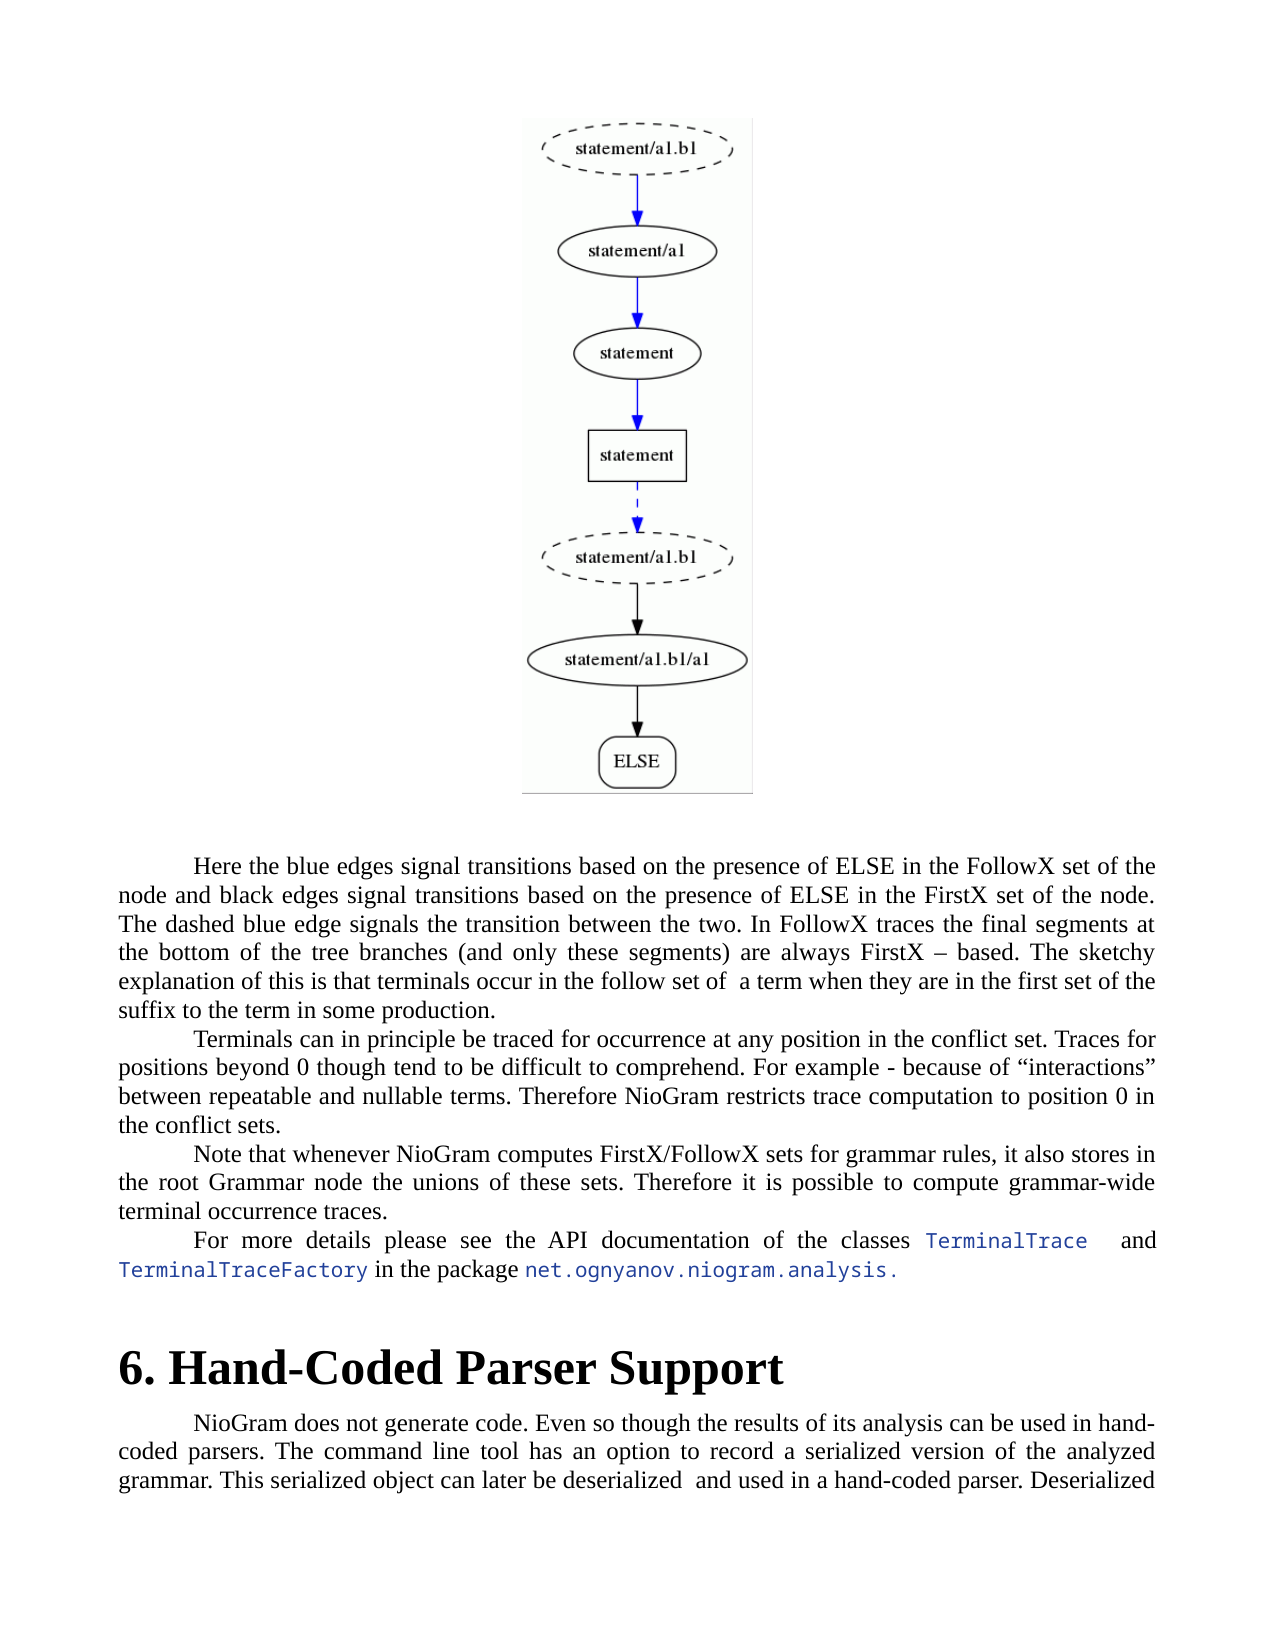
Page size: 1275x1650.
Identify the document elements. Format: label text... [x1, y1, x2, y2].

text NioGram does not generate code. Even so though the results of its analysis can be used in hand-coded parsers. The command line tool has an option to record a serialized version of the analyzed grammar. This serialized object can later be deserialized and used in a hand-coded parser. Deserialized [118, 1408, 1157, 1494]
text Here the blue edges signal transitions based on the presence of ELSE in the FollowX set of the node and black edges signal transitions based on the presence of ELSE in the FirstX set of the node. The dashed blue edge signals the transition between the two. In FollowX traces the final segments at the bottom of the tree branches (and only these segments) are always FirstX – based. The sketchy explanation of this is that terminals occur in the follow set of a term when they are in the first set of the suffix to the term in some production. [118, 851, 1157, 1024]
text Note that whenever NioGram computes FirstX/FollowX sets for grammar rules, it also stores in the root Grammar node the unions of these sets. Therefore it is possible to compute grammar-wide terminal occurrence traces. [118, 1139, 1157, 1225]
subtitle 6. Hand-Coded Parser Support [118, 1338, 1157, 1395]
text For more details please see the API documentation of the classes TerminalTrace and TerminalTraceFactory in the package net.ognyanov.niogram.analysis. [118, 1225, 1157, 1284]
text Terminals can in principle be traced for occurrence at any position in the conflict set. Traces for positions beyond 0 though tend to be difficult to comprehend. For example - because of “interactions” between repeatable and nullable terms. Therefore NioGram restricts trace computation to position 0 in the conflict sets. [118, 1024, 1157, 1139]
picture [522, 118, 753, 794]
